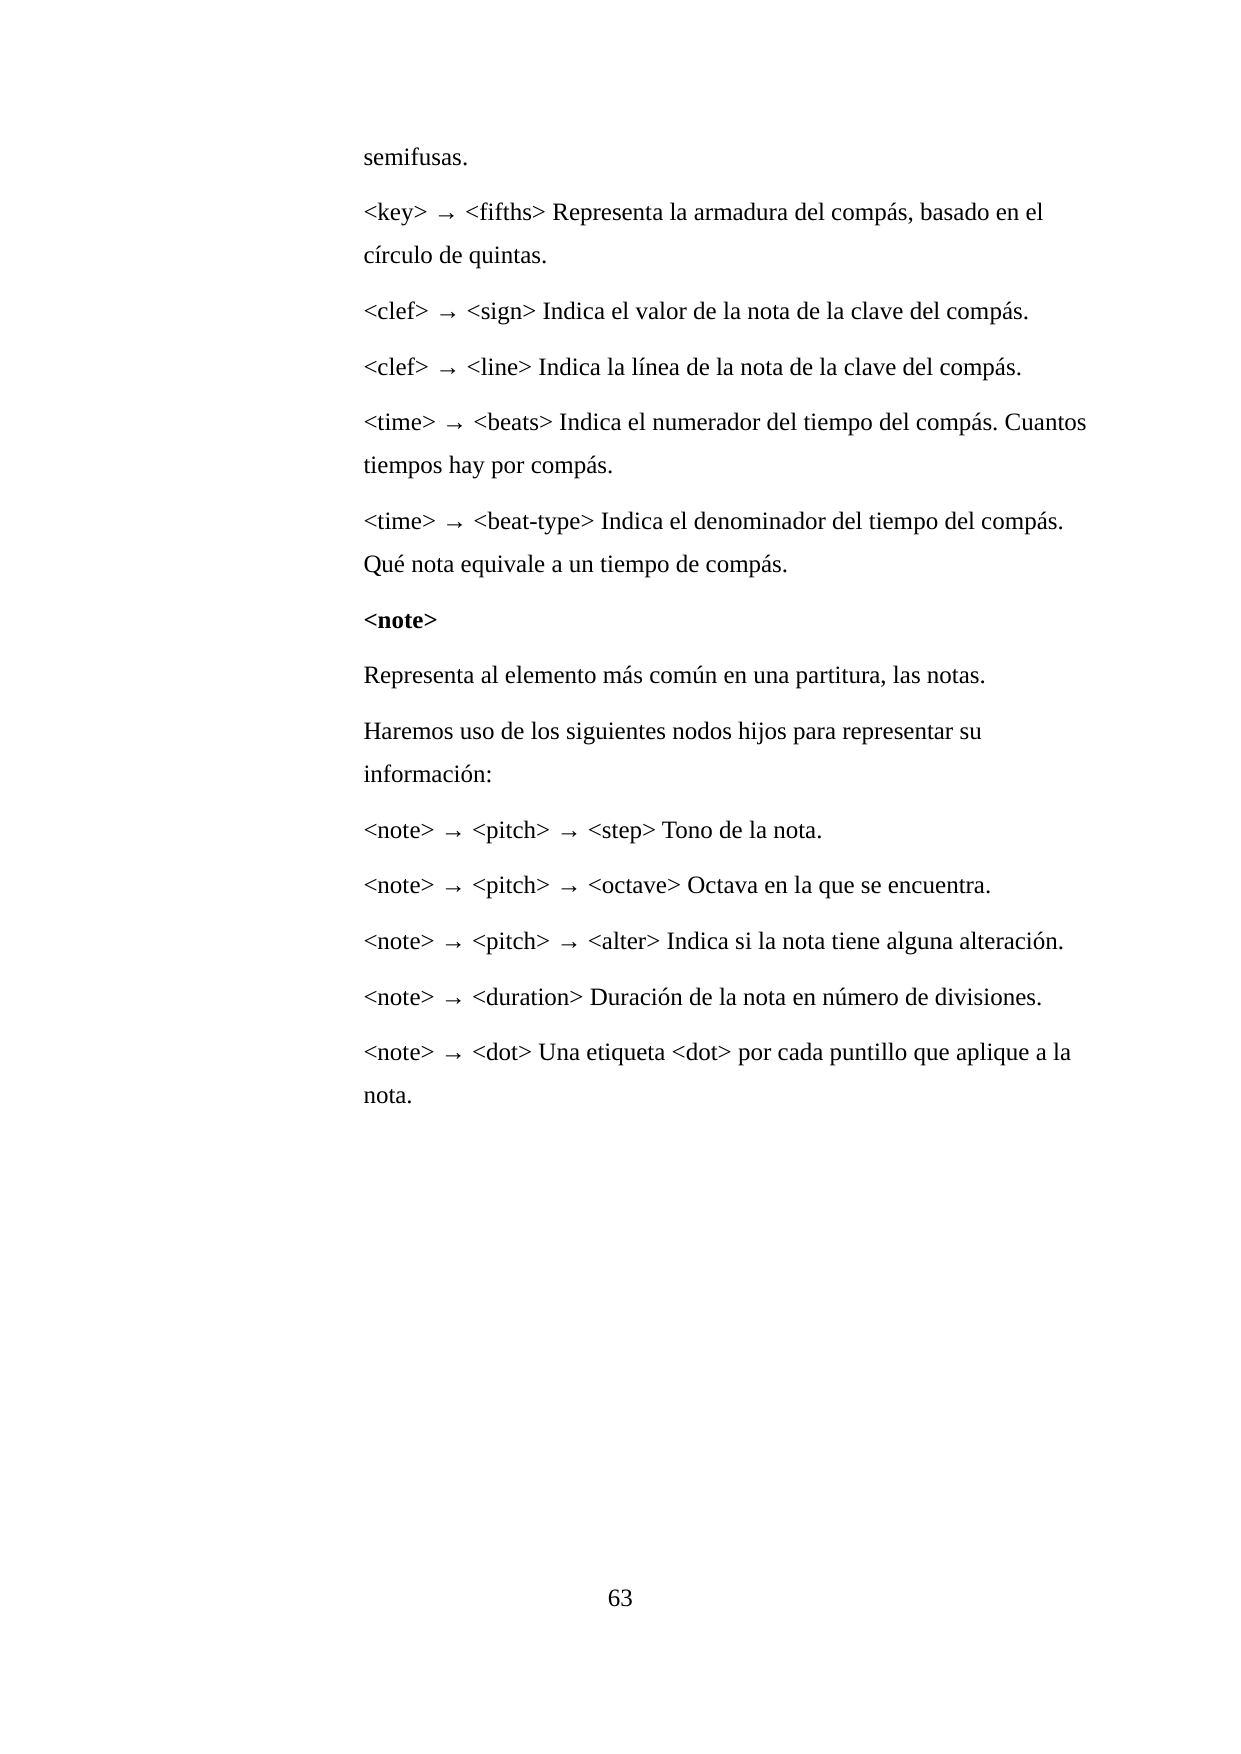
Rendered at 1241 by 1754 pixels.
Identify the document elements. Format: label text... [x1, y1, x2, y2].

text <note> → <duration> Duración de la nota en número de divisiones. [363, 982, 1098, 1011]
text Representa al elemento más común en una partitura, las notas. [363, 661, 1098, 689]
text <note> → <pitch> → <step> Tono de la nota. [363, 815, 1098, 844]
text <clef> → <sign> Indica el valor de la nota de la clave del compás. [363, 296, 1098, 325]
text <time> → <beats> Indica el numerador del tiempo del compás. Cuantos tiempos hay por compás. [363, 407, 1098, 479]
text Haremos uso de los siguientes nodos hijos para representar su información: [363, 716, 1098, 788]
text <key> → <fifths> Representa la armadura del compás, basado en el círculo de quintas. [363, 197, 1098, 269]
text semifusas. [363, 142, 1098, 171]
text <clef> → <line> Indica la línea de la nota de la clave del compás. [363, 352, 1098, 381]
text <note> [363, 605, 1098, 634]
text <note> → <dot> Una etiqueta <dot> por cada puntillo que aplique a la nota. [363, 1037, 1098, 1109]
text <time> → <beat-type> Indica el denominador del tiempo del compás. Qué nota equivale a un tiempo de compás. [363, 506, 1098, 578]
text <note> → <pitch> → <octave> Octava en la que se encuentra. [363, 871, 1098, 899]
text <note> → <pitch> → <alter> Indica si la nota tiene alguna alteración. [363, 926, 1098, 955]
